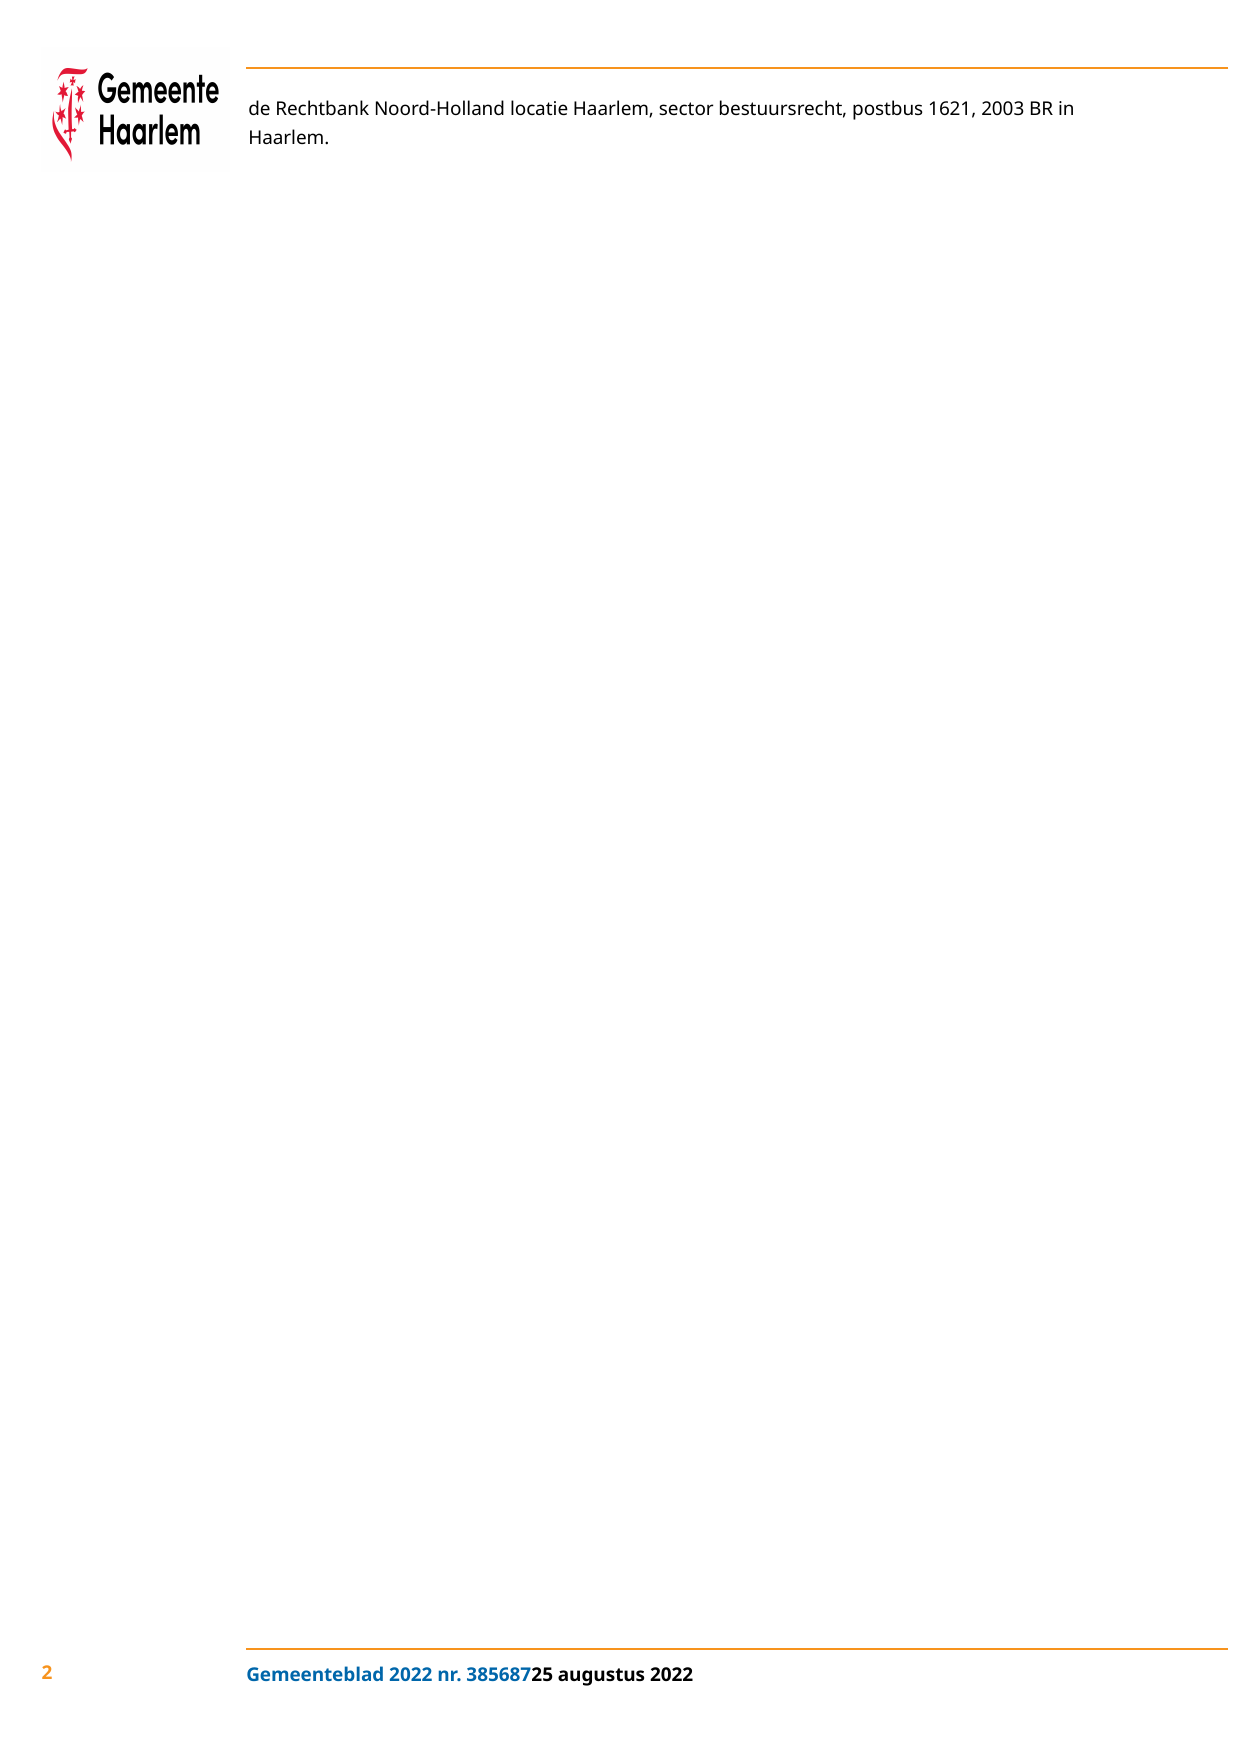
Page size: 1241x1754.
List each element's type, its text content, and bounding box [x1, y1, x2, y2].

text de Rechtbank Noord-Holland locatie Haarlem, sector bestuursrecht, postbus 1621, 2003 BR in Haarlem. [248, 95, 1152, 150]
picture [41, 47, 231, 172]
